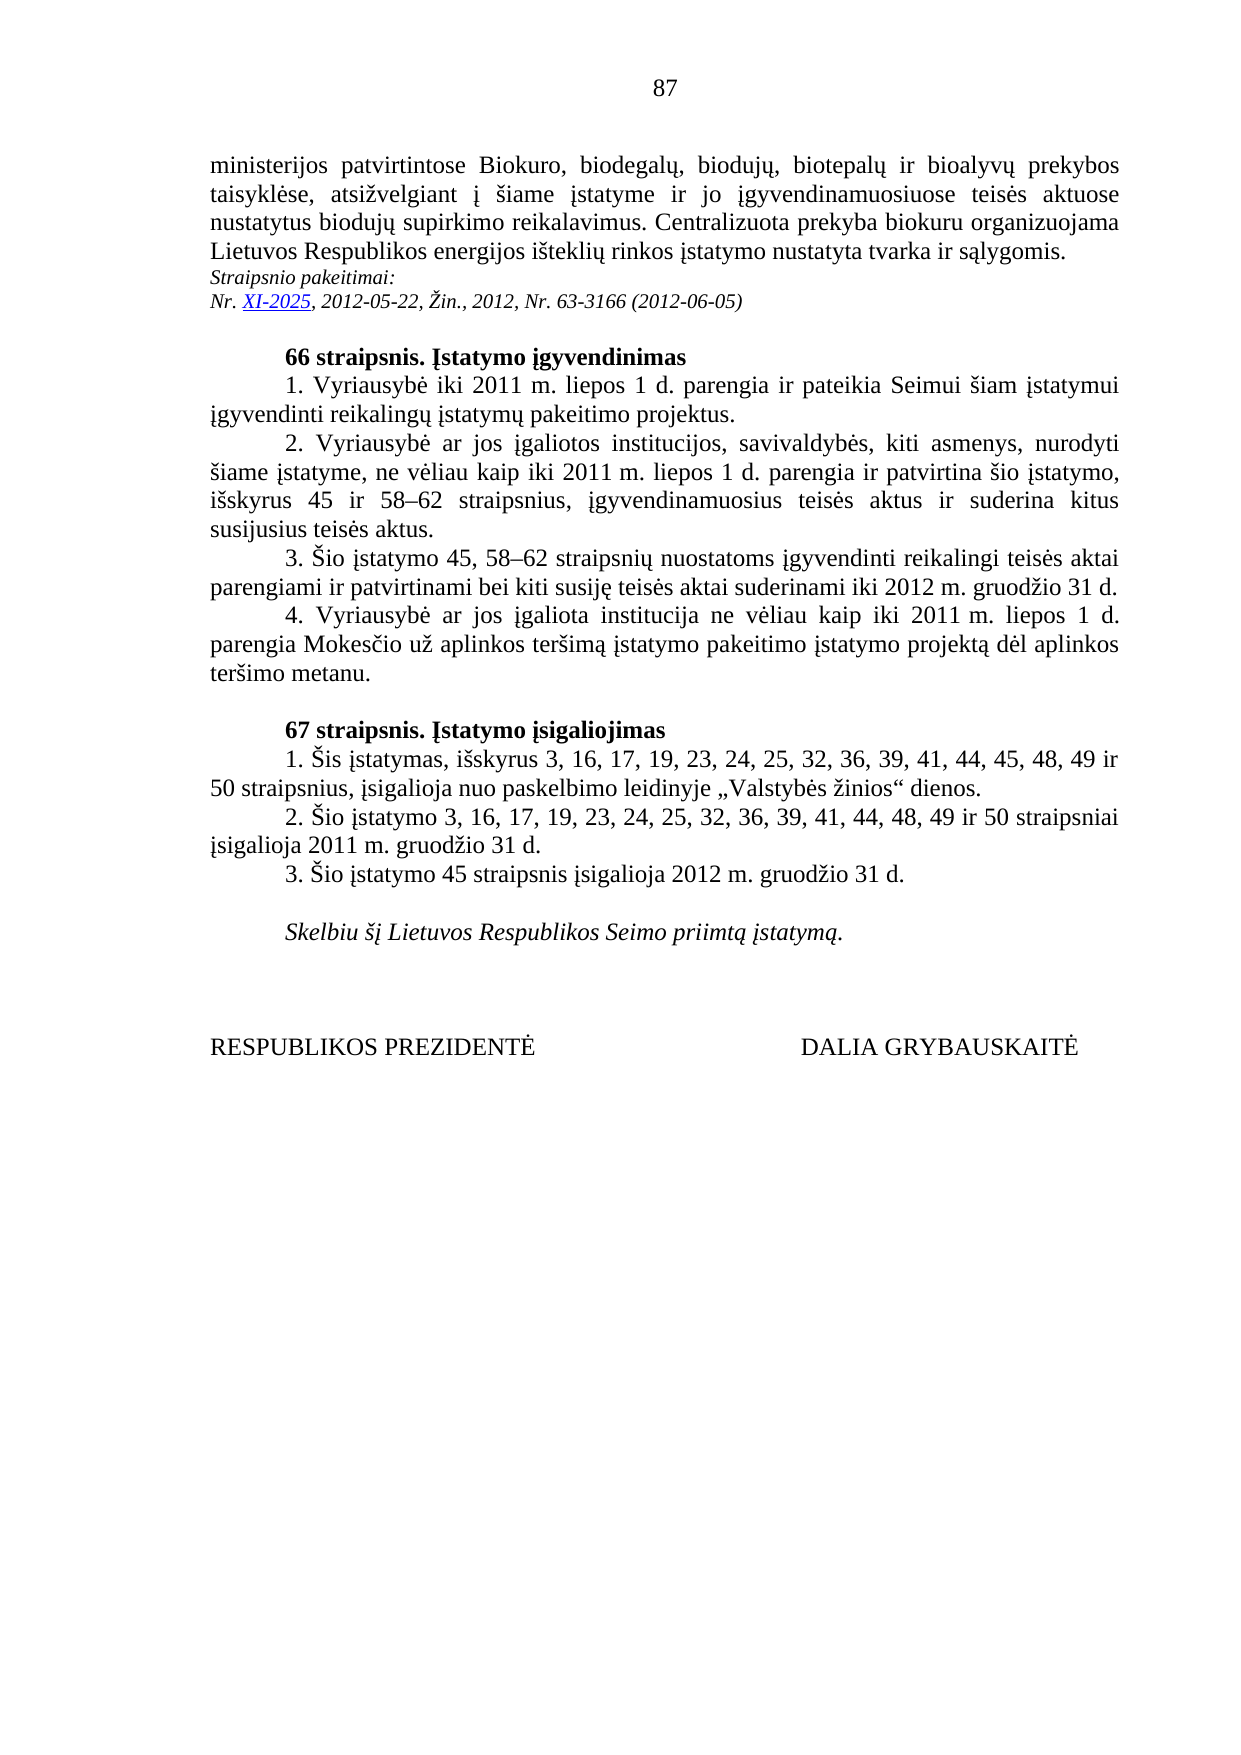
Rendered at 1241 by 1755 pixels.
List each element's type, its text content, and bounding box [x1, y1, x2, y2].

text 3. Šio įstatymo 45 straipsnis įsigalioja 2012 m. gruodžio 31 d. [210, 859, 1120, 888]
text 2. Šio įstatymo 3, 16, 17, 19, 23, 24, 25, 32, 36, 39, 41, 44, 48, 49 ir 50 straipsniai įsigalioja 2011 m. gruodžio 31 d. [210, 802, 1120, 859]
text ministerijos patvirtintose Biokuro, biodegalų, biodujų, biotepalų ir bioalyvų prekybos taisyklėse, atsižvelgiant į šiame įstatyme ir jo įgyvendinamuosiuose teisės aktuose nustatytus biodujų supirkimo reikalavimus. Centralizuota prekyba biokuru organizuojama Lietuvos Respublikos energijos išteklių rinkos įstatymo nustatyta tvarka ir sąlygomis. [210, 150, 1120, 265]
text 1. Vyriausybė iki 2011 m. liepos 1 d. parengia ir pateikia Seimui šiam įstatymui įgyvendinti reikalingų įstatymų pakeitimo projektus. [210, 371, 1120, 428]
text RESPUBLIKOS PREZIDENTĖ DALIA GRYBAUSKAITĖ [210, 1032, 1120, 1061]
text 1. Šis įstatymas, išskyrus 3, 16, 17, 19, 23, 24, 25, 32, 36, 39, 41, 44, 45, 48, 49 ir 50 straipsnius, įsigalioja nuo paskelbimo leidinyje „Valstybės žinios“ dienos. [210, 744, 1120, 802]
text Straipsnio pakeitimai: [210, 265, 1120, 289]
text 3. Šio įstatymo 45, 58–62 straipsnių nuostatoms įgyvendinti reikalingi teisės aktai parengiami ir patvirtinami bei kiti susiję teisės aktai suderinami iki 2012 m. gruodžio 31 d. [210, 543, 1120, 601]
text 66 straipsnis. Įstatymo įgyvendinimas [210, 342, 1120, 371]
text 67 straipsnis. Įstatymo įsigaliojimas [210, 716, 1120, 744]
text Skelbiu šį Lietuvos Respublikos Seimo priimtą įstatymą. [210, 917, 1120, 946]
text 4. Vyriausybė ar jos įgaliota institucija ne vėliau kaip iki 2011 m. liepos 1 d. parengia Mokesčio už aplinkos teršimą įstatymo pakeitimo įstatymo projektą dėl aplinkos teršimo metanu. [210, 601, 1120, 687]
text Nr. XI-2025, 2012-05-22, Žin., 2012, Nr. 63-3166 (2012-06-05) [210, 289, 1120, 313]
text 2. Vyriausybė ar jos įgaliotos institucijos, savivaldybės, kiti asmenys, nurodyti šiame įstatyme, ne vėliau kaip iki 2011 m. liepos 1 d. parengia ir patvirtina šio įstatymo, išskyrus 45 ir 58–62 straipsnius, įgyvendinamuosius teisės aktus ir suderina kitus susijusius teisės aktus. [210, 428, 1120, 543]
